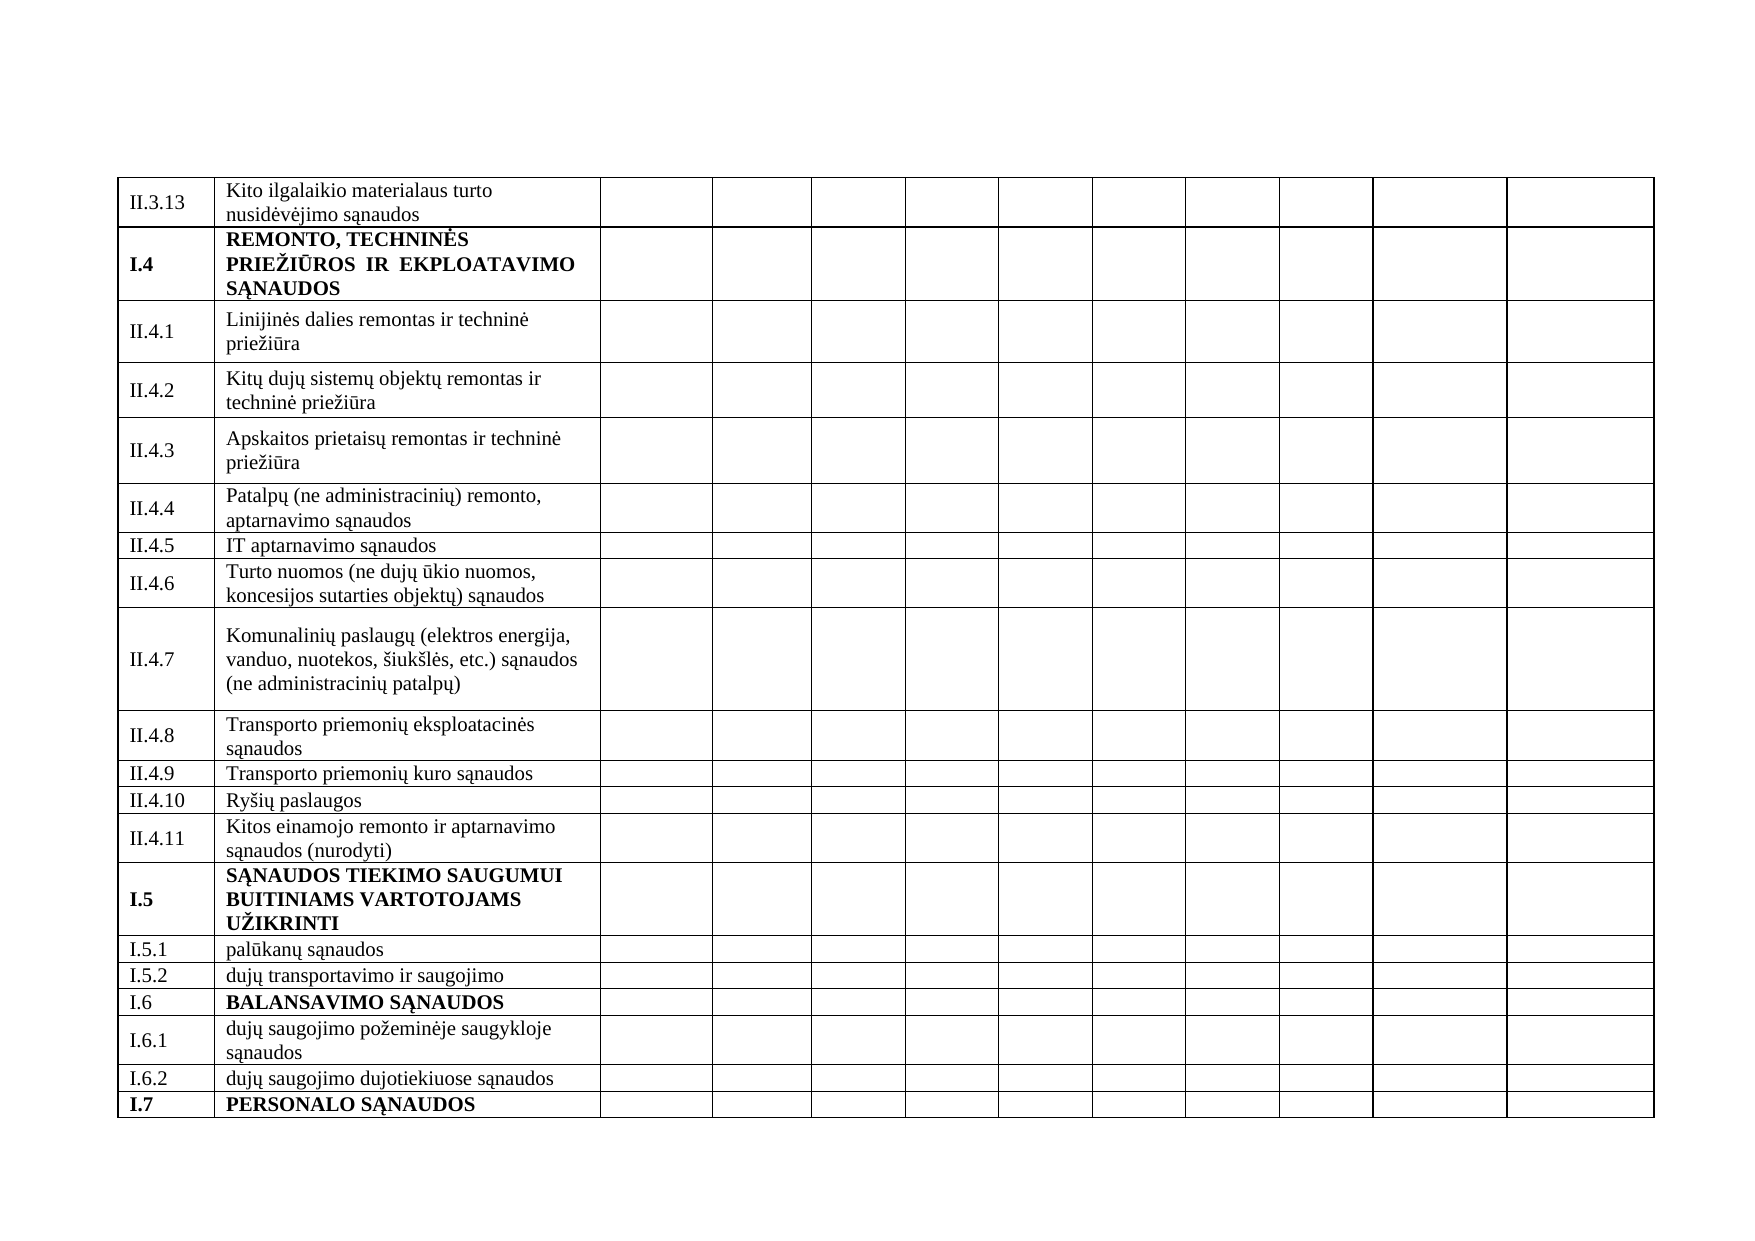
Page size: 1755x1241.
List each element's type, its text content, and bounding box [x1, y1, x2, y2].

table_cell [812, 418, 905, 482]
table_cell [1374, 484, 1506, 532]
table_cell [601, 301, 712, 362]
table_cell [1280, 228, 1372, 299]
table_cell [1508, 1016, 1653, 1064]
table_cell [713, 761, 811, 786]
table_cell [1374, 559, 1506, 607]
table_cell [906, 1016, 998, 1064]
table_cell [812, 761, 905, 786]
table_cell [999, 363, 1092, 417]
table_cell [1186, 178, 1279, 226]
table_cell [1280, 608, 1372, 710]
table_cell BALANSAVIMO SĄNAUDOS [215, 989, 600, 1015]
table_cell [713, 363, 811, 417]
table_cell II.4.7 [119, 608, 214, 710]
table_cell [1508, 963, 1653, 988]
table_cell [1374, 761, 1506, 786]
table_cell [999, 178, 1092, 226]
table_cell [906, 301, 998, 362]
table_cell [713, 1016, 811, 1064]
table_cell [1186, 711, 1279, 759]
table_cell [1508, 484, 1653, 532]
table_cell [906, 484, 998, 532]
table_cell [999, 484, 1092, 532]
table_cell [999, 1065, 1092, 1091]
table_cell [1508, 608, 1653, 710]
table_cell [999, 863, 1092, 935]
table_cell [601, 363, 712, 417]
table_cell dujų saugojimo dujotiekiuose sąnaudos [215, 1065, 600, 1091]
table_cell [1186, 787, 1279, 813]
table_cell [999, 608, 1092, 710]
table_cell [812, 559, 905, 607]
table_cell palūkanų sąnaudos [215, 936, 600, 962]
table_cell [999, 963, 1092, 988]
table_cell [999, 301, 1092, 362]
table_cell [1508, 863, 1653, 935]
table_cell [1374, 1065, 1506, 1091]
table_cell [906, 178, 998, 226]
table_cell [1093, 863, 1185, 935]
table_cell [906, 711, 998, 759]
table_cell [1508, 418, 1653, 482]
table_cell [713, 711, 811, 759]
table_cell [1508, 787, 1653, 813]
table_cell [1280, 963, 1372, 988]
table_cell II.4.10 [119, 787, 214, 813]
table_cell REMONTO, TECHNINĖS PRIEŽIŪROS IR EKPLOATAVIMO SĄNAUDOS [215, 228, 600, 299]
table_cell II.4.4 [119, 484, 214, 532]
table_cell [713, 228, 811, 299]
table_cell [1186, 863, 1279, 935]
table_cell [999, 418, 1092, 482]
table_cell [601, 418, 712, 482]
table_cell [1374, 418, 1506, 482]
table_cell [601, 787, 712, 813]
table_cell [1508, 178, 1653, 226]
table_cell I.6 [119, 989, 214, 1015]
table_cell [1280, 863, 1372, 935]
table_cell [1093, 178, 1185, 226]
table_cell [812, 936, 905, 962]
table_cell [1186, 533, 1279, 558]
table_cell [713, 559, 811, 607]
table_cell [906, 418, 998, 482]
table_cell [906, 814, 998, 862]
table_cell [713, 863, 811, 935]
table_cell [1093, 963, 1185, 988]
table_cell [906, 936, 998, 962]
table_cell [1280, 178, 1372, 226]
table_cell [999, 1016, 1092, 1064]
table_cell [1508, 1092, 1653, 1117]
table_cell [812, 608, 905, 710]
table_cell [1374, 301, 1506, 362]
table_cell [812, 301, 905, 362]
table_cell [1280, 1065, 1372, 1091]
table_cell [999, 989, 1092, 1015]
table_cell Kito ilgalaikio materialaus turto nusidėvėjimo sąnaudos [215, 178, 600, 226]
table_cell [601, 863, 712, 935]
table_cell [1374, 963, 1506, 988]
table_cell [906, 228, 998, 299]
table_cell [812, 533, 905, 558]
table_cell II.4.3 [119, 418, 214, 482]
table_cell [1093, 484, 1185, 532]
table_cell [1093, 936, 1185, 962]
table_cell [906, 1092, 998, 1117]
table_cell Patalpų (ne administracinių) remonto, aptarnavimo sąnaudos [215, 484, 600, 532]
table_cell [713, 178, 811, 226]
table_cell [601, 1016, 712, 1064]
table_cell [1508, 363, 1653, 417]
table_cell [1280, 1016, 1372, 1064]
table_cell [1093, 418, 1185, 482]
table_cell [1280, 761, 1372, 786]
table_cell [713, 418, 811, 482]
table_cell [1186, 301, 1279, 362]
table_cell [1186, 228, 1279, 299]
table_cell [601, 1092, 712, 1117]
table_cell [601, 484, 712, 532]
table_cell [601, 989, 712, 1015]
table_cell [1186, 1092, 1279, 1117]
table_cell Ryšių paslaugos [215, 787, 600, 813]
table_cell [999, 711, 1092, 759]
table_cell [1508, 1065, 1653, 1091]
table_cell II.4.2 [119, 363, 214, 417]
table_cell [906, 363, 998, 417]
table_cell [713, 301, 811, 362]
table_cell [1093, 559, 1185, 607]
table_cell Turto nuomos (ne dujų ūkio nuomos, koncesijos sutarties objektų) sąnaudos [215, 559, 600, 607]
table_cell [601, 711, 712, 759]
table_cell PERSONALO SĄNAUDOS [215, 1092, 600, 1117]
table_cell [1374, 989, 1506, 1015]
table_cell SĄNAUDOS TIEKIMO SAUGUMUI BUITINIAMS VARTOTOJAMS UŽIKRINTI [215, 863, 600, 935]
table_cell [1280, 363, 1372, 417]
table_cell [812, 1016, 905, 1064]
table_cell [999, 559, 1092, 607]
table_cell [1093, 363, 1185, 417]
table_cell [601, 936, 712, 962]
table_cell [812, 178, 905, 226]
table_cell I.4 [119, 228, 214, 299]
table_cell Komunalinių paslaugų (elektros energija, vanduo, nuotekos, šiukšlės, etc.) sąnaudos (ne administracinių patalpų) [215, 608, 600, 710]
table_cell [1374, 178, 1506, 226]
table_cell [1280, 484, 1372, 532]
table_cell [601, 559, 712, 607]
table_cell [1093, 711, 1185, 759]
table_cell I.5 [119, 863, 214, 935]
table_cell [1093, 761, 1185, 786]
table_cell [1186, 814, 1279, 862]
table_cell Linijinės dalies remontas ir techninė priežiūra [215, 301, 600, 362]
table_cell [999, 533, 1092, 558]
table_cell [999, 787, 1092, 813]
table_cell [906, 533, 998, 558]
table_cell [713, 1065, 811, 1091]
table_cell [1374, 363, 1506, 417]
table_cell [1093, 787, 1185, 813]
table_cell [1186, 1065, 1279, 1091]
table_cell [812, 1065, 905, 1091]
table_cell [906, 761, 998, 786]
table_cell [1374, 711, 1506, 759]
table_cell [1186, 559, 1279, 607]
table_cell [1508, 814, 1653, 862]
table_cell dujų saugojimo požeminėje saugykloje sąnaudos [215, 1016, 600, 1064]
table_cell [812, 863, 905, 935]
table_cell [1093, 228, 1185, 299]
table_cell [1093, 533, 1185, 558]
table_cell [1186, 936, 1279, 962]
table_cell [812, 711, 905, 759]
table_cell [906, 989, 998, 1015]
table_cell II.4.11 [119, 814, 214, 862]
table_cell [1508, 989, 1653, 1015]
table_cell I.7 [119, 1092, 214, 1117]
table_cell II.4.1 [119, 301, 214, 362]
table_cell [1508, 533, 1653, 558]
table_cell [601, 1065, 712, 1091]
table_cell [1280, 1092, 1372, 1117]
table_cell II.4.5 [119, 533, 214, 558]
table_cell [1093, 989, 1185, 1015]
table_cell [1508, 228, 1653, 299]
table_cell [1280, 559, 1372, 607]
table_cell [906, 608, 998, 710]
table_cell [906, 787, 998, 813]
table_cell II.3.13 [119, 178, 214, 226]
table_cell Transporto priemonių eksploatacinės sąnaudos [215, 711, 600, 759]
table_cell [812, 228, 905, 299]
table_cell [812, 1092, 905, 1117]
table_cell [999, 228, 1092, 299]
table_cell [1186, 484, 1279, 532]
table_cell Transporto priemonių kuro sąnaudos [215, 761, 600, 786]
table_cell [1093, 301, 1185, 362]
table_cell [601, 178, 712, 226]
table_cell [1374, 1016, 1506, 1064]
table_cell [1280, 814, 1372, 862]
table_cell [812, 787, 905, 813]
table_cell [1280, 533, 1372, 558]
table_cell [812, 814, 905, 862]
table_cell [1186, 963, 1279, 988]
table_cell [1280, 418, 1372, 482]
table_cell [713, 989, 811, 1015]
table_cell [1374, 814, 1506, 862]
table_cell II.4.8 [119, 711, 214, 759]
table_cell [1093, 814, 1185, 862]
table_cell [1280, 711, 1372, 759]
table_cell [1374, 1092, 1506, 1117]
table_cell [601, 761, 712, 786]
table_cell [812, 989, 905, 1015]
table_cell [601, 533, 712, 558]
table_cell [1186, 761, 1279, 786]
table_cell [601, 963, 712, 988]
table_cell [713, 608, 811, 710]
table_cell [1093, 1065, 1185, 1091]
table_cell [601, 228, 712, 299]
table_cell [1374, 863, 1506, 935]
table_cell I.6.2 [119, 1065, 214, 1091]
table_cell [1186, 418, 1279, 482]
table_cell [713, 814, 811, 862]
table_cell Apskaitos prietaisų remontas ir techninė priežiūra [215, 418, 600, 482]
table_cell [1280, 989, 1372, 1015]
table_cell [906, 863, 998, 935]
table_cell II.4.6 [119, 559, 214, 607]
table_cell [1280, 301, 1372, 362]
table_cell Kitų dujų sistemų objektų remontas ir techninė priežiūra [215, 363, 600, 417]
table_cell [1093, 1092, 1185, 1117]
table_cell [999, 814, 1092, 862]
table_cell [713, 533, 811, 558]
table_cell [1186, 989, 1279, 1015]
table_cell [1508, 761, 1653, 786]
table_cell [812, 363, 905, 417]
table_cell [999, 1092, 1092, 1117]
table_cell [1374, 936, 1506, 962]
table_cell [1374, 608, 1506, 710]
table_cell [1508, 559, 1653, 607]
table_cell [713, 484, 811, 532]
table_cell II.4.9 [119, 761, 214, 786]
table_cell [713, 936, 811, 962]
table_cell [1186, 608, 1279, 710]
table_cell [713, 787, 811, 813]
table_cell [1280, 787, 1372, 813]
table_cell [1280, 936, 1372, 962]
table_cell [713, 1092, 811, 1117]
table_cell [812, 484, 905, 532]
table_cell [812, 963, 905, 988]
table_cell [1508, 711, 1653, 759]
table_cell [1186, 363, 1279, 417]
table_cell Kitos einamojo remonto ir aptarnavimo sąnaudos (nurodyti) [215, 814, 600, 862]
table_cell [1508, 936, 1653, 962]
table_cell [601, 814, 712, 862]
table_cell [1093, 608, 1185, 710]
table_cell [1093, 1016, 1185, 1064]
table_cell [1374, 228, 1506, 299]
table_cell [906, 1065, 998, 1091]
table_cell [1186, 1016, 1279, 1064]
table_cell [999, 761, 1092, 786]
table_cell I.5.2 [119, 963, 214, 988]
table_cell [713, 963, 811, 988]
table_cell dujų transportavimo ir saugojimo [215, 963, 600, 988]
table_cell [1374, 787, 1506, 813]
table_cell [999, 936, 1092, 962]
table_cell [906, 963, 998, 988]
table_cell IT aptarnavimo sąnaudos [215, 533, 600, 558]
table_cell [1508, 301, 1653, 362]
table_cell I.6.1 [119, 1016, 214, 1064]
table_cell I.5.1 [119, 936, 214, 962]
table_cell [601, 608, 712, 710]
table_cell [1374, 533, 1506, 558]
table_cell [906, 559, 998, 607]
